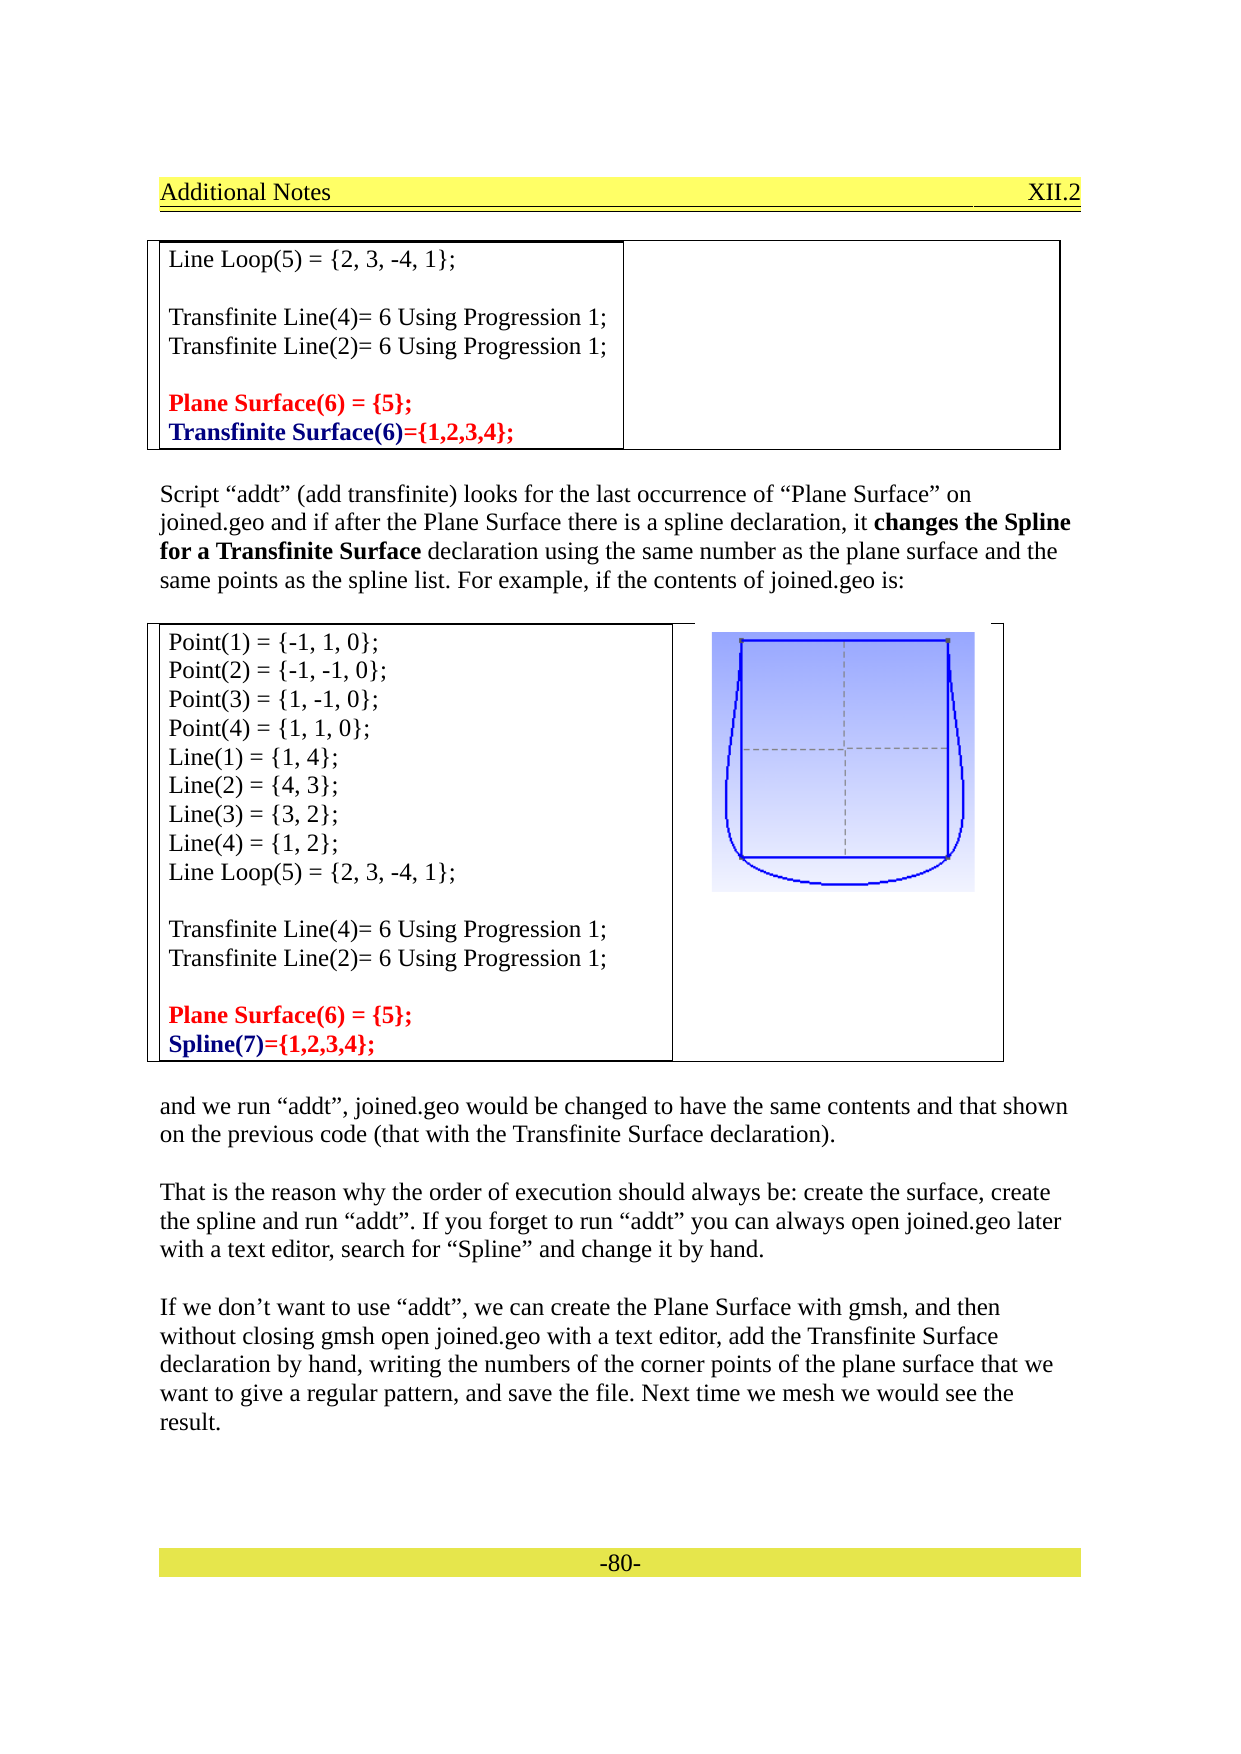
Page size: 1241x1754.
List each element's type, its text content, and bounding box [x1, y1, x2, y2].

table_header Line Loop(5) = {2, 3, -4, 1}; Transfinite Line(4)= 6 Using Progression 1; Transfinite Line(2)= 6 Using Progression 1; Plane Surface(6) = {5}; Transfinite Surface(6)={1,2,3,4}; [160, 243, 623, 448]
text If we don’t want to use “addt”, we can create the Plane Surface with gmsh, and then without closing gmsh open joined.geo with a text editor, add the Transfinite Surface declaration by hand, writing the numbers of the corner points of the plane surface that we want to give a regular pattern, and save the file. Next time we mesh we would see the result. [159, 1292, 1081, 1436]
table_header [635, 241, 1059, 449]
text Script “addt” (add transfinite) looks for the last occurrence of “Plane Surface” on joined.geo and if after the Plane Surface there is a spline declaration, it changes the Spline for a Transfinite Surface declaration using the same number as the plane surface and the same points as the spline list. For example, if the contents of joined.geo is: [159, 479, 1081, 594]
table_header [684, 624, 1003, 1061]
table_header Point(1) = {-1, 1, 0}; Point(2) = {-1, -1, 0}; Point(3) = {1, -1, 0}; Point(4) = {1, 1, 0}; Line(1) = {1, 4}; Line(2) = {4, 3}; Line(3) = {3, 2}; Line(4) = {1, 2}; Line Loop(5) = {2, 3, -4, 1}; Transfinite Line(4)= 6 Using Progression 1; Transfinite Line(2)= 6 Using Progression 1; Plane Surface(6) = {5}; Spline(7)={1,2,3,4}; [160, 625, 672, 1060]
text That is the reason why the order of execution should always be: create the surface, create the spline and run “addt”. If you forget to run “addt” you can always open joined.geo later with a text editor, search for “Spline” and change it by hand. [159, 1177, 1081, 1263]
picture [711, 632, 975, 892]
text and we run “addt”, joined.geo would be changed to have the same contents and that shown on the previous code (that with the Transfinite Surface declaration). [159, 1091, 1081, 1148]
